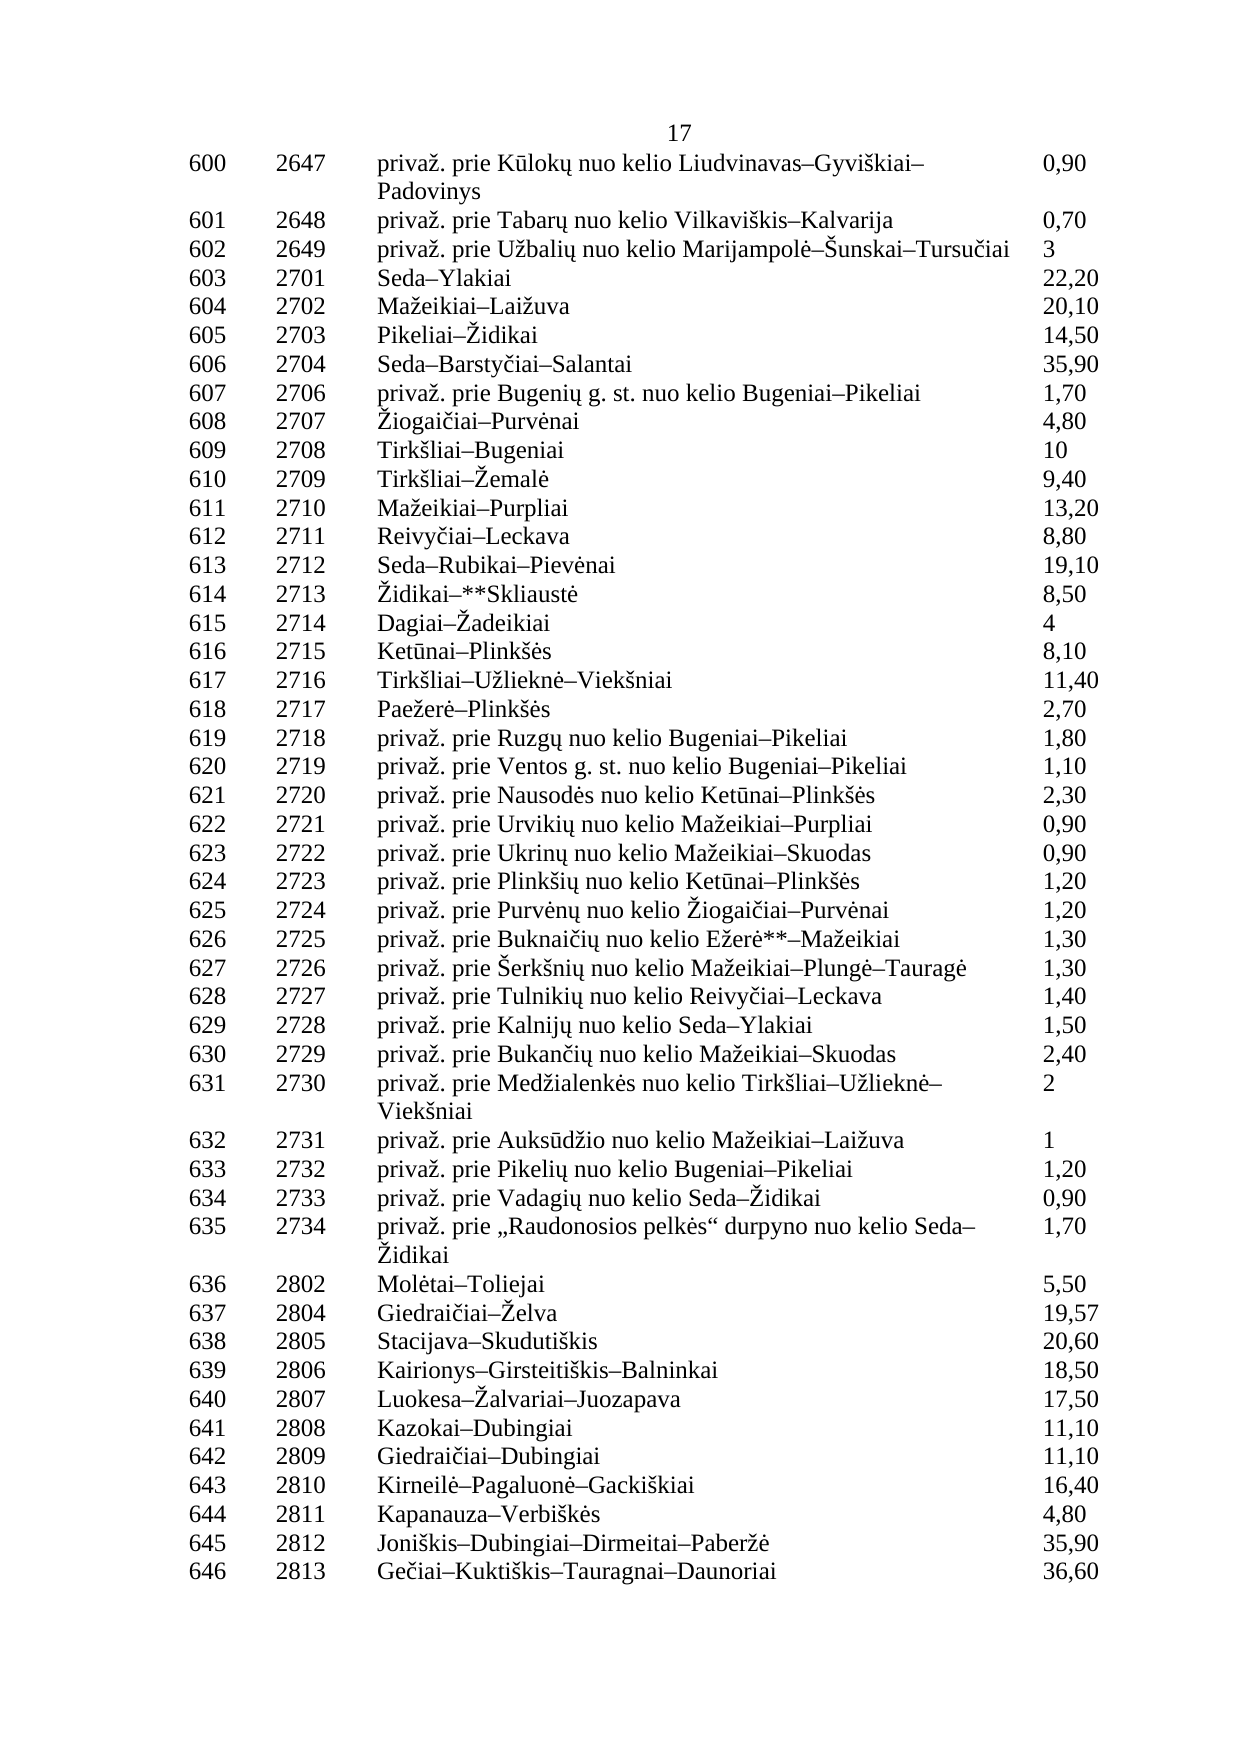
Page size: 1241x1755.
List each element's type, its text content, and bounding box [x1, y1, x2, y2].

table_cell 634 [177, 1183, 264, 1211]
table_cell 604 [177, 291, 264, 320]
table_cell Dagiai–Žadeikiai [366, 608, 1031, 636]
table_cell 5,50 [1031, 1269, 1181, 1298]
table_cell Ketūnai–Plinkšės [366, 636, 1031, 665]
table_cell 637 [177, 1298, 264, 1326]
table_cell 625 [177, 895, 264, 924]
table_cell 600 [177, 148, 264, 205]
table_cell privaž. prie Vadagių nuo kelio Seda–Židikai [366, 1183, 1031, 1211]
table_cell 633 [177, 1154, 264, 1183]
table_cell 627 [177, 953, 264, 981]
table_cell 2708 [264, 435, 366, 464]
table_cell Joniškis–Dubingiai–Dirmeitai–Paberžė [366, 1528, 1031, 1556]
table_cell privaž. prie Šerkšnių nuo kelio Mažeikiai–Plungė–Tauragė [366, 953, 1031, 981]
table_cell 2725 [264, 924, 366, 953]
table_cell 638 [177, 1326, 264, 1355]
table_cell 2811 [264, 1499, 366, 1528]
table_cell 1,80 [1031, 723, 1181, 751]
table_cell Giedraičiai–Želva [366, 1298, 1031, 1326]
table_cell 2807 [264, 1384, 366, 1413]
table_cell Luokesa–Žalvariai–Juozapava [366, 1384, 1031, 1413]
table_cell 2730 [264, 1068, 366, 1125]
table_cell 606 [177, 349, 264, 378]
table_cell 2702 [264, 291, 366, 320]
table_cell 641 [177, 1413, 264, 1441]
table_cell 2812 [264, 1528, 366, 1556]
table_cell Kazokai–Dubingiai [366, 1413, 1031, 1441]
table_cell privaž. prie Plinkšių nuo kelio Ketūnai–Plinkšės [366, 866, 1031, 895]
table_cell 35,90 [1031, 349, 1181, 378]
table_cell 601 [177, 205, 264, 234]
table_cell 4 [1031, 608, 1181, 636]
table_cell 622 [177, 809, 264, 838]
table_cell Mažeikiai–Laižuva [366, 291, 1031, 320]
table_cell privaž. prie Medžialenkės nuo kelio Tirkšliai–Užlieknė–Viekšniai [366, 1068, 1031, 1125]
table_cell 2804 [264, 1298, 366, 1326]
table_cell 630 [177, 1039, 264, 1068]
table_cell 2728 [264, 1010, 366, 1039]
table_cell 0,70 [1031, 205, 1181, 234]
table_cell 2,70 [1031, 694, 1181, 723]
table_cell 2711 [264, 521, 366, 550]
table_cell Seda–Ylakiai [366, 263, 1031, 291]
table_cell 2648 [264, 205, 366, 234]
table_cell 612 [177, 521, 264, 550]
table_cell 616 [177, 636, 264, 665]
table_cell Molėtai–Toliejai [366, 1269, 1031, 1298]
table_cell 2810 [264, 1470, 366, 1499]
table_cell Kirneilė–Pagaluonė–Gackiškiai [366, 1470, 1031, 1499]
table_cell Reivyčiai–Leckava [366, 521, 1031, 550]
table_cell Seda–Barstyčiai–Salantai [366, 349, 1031, 378]
table_cell 11,10 [1031, 1441, 1181, 1470]
table_cell privaž. prie Pikelių nuo kelio Bugeniai–Pikeliai [366, 1154, 1031, 1183]
table_cell 35,90 [1031, 1528, 1181, 1556]
table_cell 20,60 [1031, 1326, 1181, 1355]
table_cell 3 [1031, 234, 1181, 263]
table_cell 18,50 [1031, 1355, 1181, 1384]
table_cell 8,10 [1031, 636, 1181, 665]
table_cell 2713 [264, 579, 366, 608]
table_cell 2721 [264, 809, 366, 838]
table_cell 0,90 [1031, 1183, 1181, 1211]
table_cell 2723 [264, 866, 366, 895]
table_cell 607 [177, 378, 264, 406]
table_cell privaž. prie Buknaičių nuo kelio Ežerė**–Mažeikiai [366, 924, 1031, 953]
table_cell 609 [177, 435, 264, 464]
table_cell 602 [177, 234, 264, 263]
table_cell privaž. prie „Raudonosios pelkės“ durpyno nuo kelio Seda–Židikai [366, 1211, 1031, 1269]
table_cell 618 [177, 694, 264, 723]
table_cell 2719 [264, 751, 366, 780]
table_cell 619 [177, 723, 264, 751]
table_cell 2709 [264, 464, 366, 493]
table_cell 2724 [264, 895, 366, 924]
table_cell 1,20 [1031, 895, 1181, 924]
table_cell Seda–Rubikai–Pievėnai [366, 550, 1031, 579]
table_cell privaž. prie Bugenių g. st. nuo kelio Bugeniai–Pikeliai [366, 378, 1031, 406]
table_cell 2806 [264, 1355, 366, 1384]
table_cell 620 [177, 751, 264, 780]
table_cell 639 [177, 1355, 264, 1384]
table_cell 2720 [264, 780, 366, 809]
table_cell 613 [177, 550, 264, 579]
table_cell 2647 [264, 148, 366, 205]
table_cell 19,57 [1031, 1298, 1181, 1326]
table_cell privaž. prie Tulnikių nuo kelio Reivyčiai–Leckava [366, 981, 1031, 1010]
table_cell 2649 [264, 234, 366, 263]
table_cell 2703 [264, 320, 366, 349]
table_cell 2813 [264, 1556, 366, 1585]
table_cell 2 [1031, 1068, 1181, 1125]
table_cell privaž. prie Nausodės nuo kelio Ketūnai–Plinkšės [366, 780, 1031, 809]
table_cell Tirkšliai–Bugeniai [366, 435, 1031, 464]
table_cell 2715 [264, 636, 366, 665]
table_cell 610 [177, 464, 264, 493]
table_cell 642 [177, 1441, 264, 1470]
table_cell 16,40 [1031, 1470, 1181, 1499]
table_cell 10 [1031, 435, 1181, 464]
table_cell 2726 [264, 953, 366, 981]
table_cell privaž. prie Auksūdžio nuo kelio Mažeikiai–Laižuva [366, 1125, 1031, 1154]
table_cell Paežerė–Plinkšės [366, 694, 1031, 723]
table_cell 1,30 [1031, 953, 1181, 981]
table_cell 2707 [264, 406, 366, 435]
table_cell 1,70 [1031, 378, 1181, 406]
table_cell 2704 [264, 349, 366, 378]
table_cell 617 [177, 665, 264, 694]
table_cell privaž. prie Tabarų nuo kelio Vilkaviškis–Kalvarija [366, 205, 1031, 234]
table_cell Pikeliai–Židikai [366, 320, 1031, 349]
table_cell 628 [177, 981, 264, 1010]
table_cell 2706 [264, 378, 366, 406]
table_cell 626 [177, 924, 264, 953]
table_cell Mažeikiai–Purpliai [366, 493, 1031, 521]
table_cell Stacijava–Skudutiškis [366, 1326, 1031, 1355]
table_cell 2716 [264, 665, 366, 694]
table_cell 0,90 [1031, 838, 1181, 866]
table_cell privaž. prie Ventos g. st. nuo kelio Bugeniai–Pikeliai [366, 751, 1031, 780]
table_cell 1,30 [1031, 924, 1181, 953]
table_cell privaž. prie Bukančių nuo kelio Mažeikiai–Skuodas [366, 1039, 1031, 1068]
table_cell 2729 [264, 1039, 366, 1068]
table_cell privaž. prie Ukrinų nuo kelio Mažeikiai–Skuodas [366, 838, 1031, 866]
table_cell 624 [177, 866, 264, 895]
table_cell 611 [177, 493, 264, 521]
table_cell 11,40 [1031, 665, 1181, 694]
table_cell 1,40 [1031, 981, 1181, 1010]
table_cell 635 [177, 1211, 264, 1269]
table_cell 9,40 [1031, 464, 1181, 493]
table_cell 0,90 [1031, 809, 1181, 838]
table_cell 1,10 [1031, 751, 1181, 780]
table_cell 36,60 [1031, 1556, 1181, 1585]
table_cell 2731 [264, 1125, 366, 1154]
table_cell 1 [1031, 1125, 1181, 1154]
table_cell 2808 [264, 1413, 366, 1441]
table_cell privaž. prie Užbalių nuo kelio Marijampolė–Šunskai–Tursučiai [366, 234, 1031, 263]
table_cell 17,50 [1031, 1384, 1181, 1413]
table_cell 2802 [264, 1269, 366, 1298]
table_cell 608 [177, 406, 264, 435]
table_cell 19,10 [1031, 550, 1181, 579]
table_cell Giedraičiai–Dubingiai [366, 1441, 1031, 1470]
table_cell 2809 [264, 1441, 366, 1470]
table_cell 632 [177, 1125, 264, 1154]
table_cell 644 [177, 1499, 264, 1528]
table_cell Kairionys–Girsteitiškis–Balninkai [366, 1355, 1031, 1384]
table_cell 2722 [264, 838, 366, 866]
table_cell 1,20 [1031, 1154, 1181, 1183]
table_cell 11,10 [1031, 1413, 1181, 1441]
table_cell 2,40 [1031, 1039, 1181, 1068]
table_cell 2727 [264, 981, 366, 1010]
table_cell 2717 [264, 694, 366, 723]
table_cell 646 [177, 1556, 264, 1585]
table_cell 2734 [264, 1211, 366, 1269]
table_cell Tirkšliai–Užlieknė–Viekšniai [366, 665, 1031, 694]
table_cell 615 [177, 608, 264, 636]
table_cell 603 [177, 263, 264, 291]
table_cell 22,20 [1031, 263, 1181, 291]
table_cell 1,20 [1031, 866, 1181, 895]
table_cell 2712 [264, 550, 366, 579]
table_cell 8,50 [1031, 579, 1181, 608]
table_cell 640 [177, 1384, 264, 1413]
table_cell Židikai–**Skliaustė [366, 579, 1031, 608]
table_cell privaž. prie Ruzgų nuo kelio Bugeniai–Pikeliai [366, 723, 1031, 751]
table_cell privaž. prie Urvikių nuo kelio Mažeikiai–Purpliai [366, 809, 1031, 838]
table_cell 643 [177, 1470, 264, 1499]
table_cell privaž. prie Purvėnų nuo kelio Žiogaičiai–Purvėnai [366, 895, 1031, 924]
table_cell 629 [177, 1010, 264, 1039]
table_cell 13,20 [1031, 493, 1181, 521]
table_cell Gečiai–Kuktiškis–Tauragnai–Daunoriai [366, 1556, 1031, 1585]
table_cell Tirkšliai–Žemalė [366, 464, 1031, 493]
table_cell 636 [177, 1269, 264, 1298]
table_cell 0,90 [1031, 148, 1181, 205]
table_cell 1,70 [1031, 1211, 1181, 1269]
table_cell 4,80 [1031, 406, 1181, 435]
table_cell Žiogaičiai–Purvėnai [366, 406, 1031, 435]
table_cell 14,50 [1031, 320, 1181, 349]
table_cell 2732 [264, 1154, 366, 1183]
table_cell 2701 [264, 263, 366, 291]
table_cell 2710 [264, 493, 366, 521]
table_cell 645 [177, 1528, 264, 1556]
table_cell 2718 [264, 723, 366, 751]
table_cell 4,80 [1031, 1499, 1181, 1528]
table_cell 621 [177, 780, 264, 809]
table_cell 2,30 [1031, 780, 1181, 809]
table_cell 2714 [264, 608, 366, 636]
table_cell 631 [177, 1068, 264, 1125]
table_cell 20,10 [1031, 291, 1181, 320]
table_cell 1,50 [1031, 1010, 1181, 1039]
table_cell privaž. prie Kalnijų nuo kelio Seda–Ylakiai [366, 1010, 1031, 1039]
table_cell 8,80 [1031, 521, 1181, 550]
table_cell 605 [177, 320, 264, 349]
table_cell 623 [177, 838, 264, 866]
table_cell privaž. prie Kūlokų nuo kelio Liudvinavas–Gyviškiai–Padovinys [366, 148, 1031, 205]
table_cell 2805 [264, 1326, 366, 1355]
table_cell 614 [177, 579, 264, 608]
table_cell 2733 [264, 1183, 366, 1211]
table_cell Kapanauza–Verbiškės [366, 1499, 1031, 1528]
